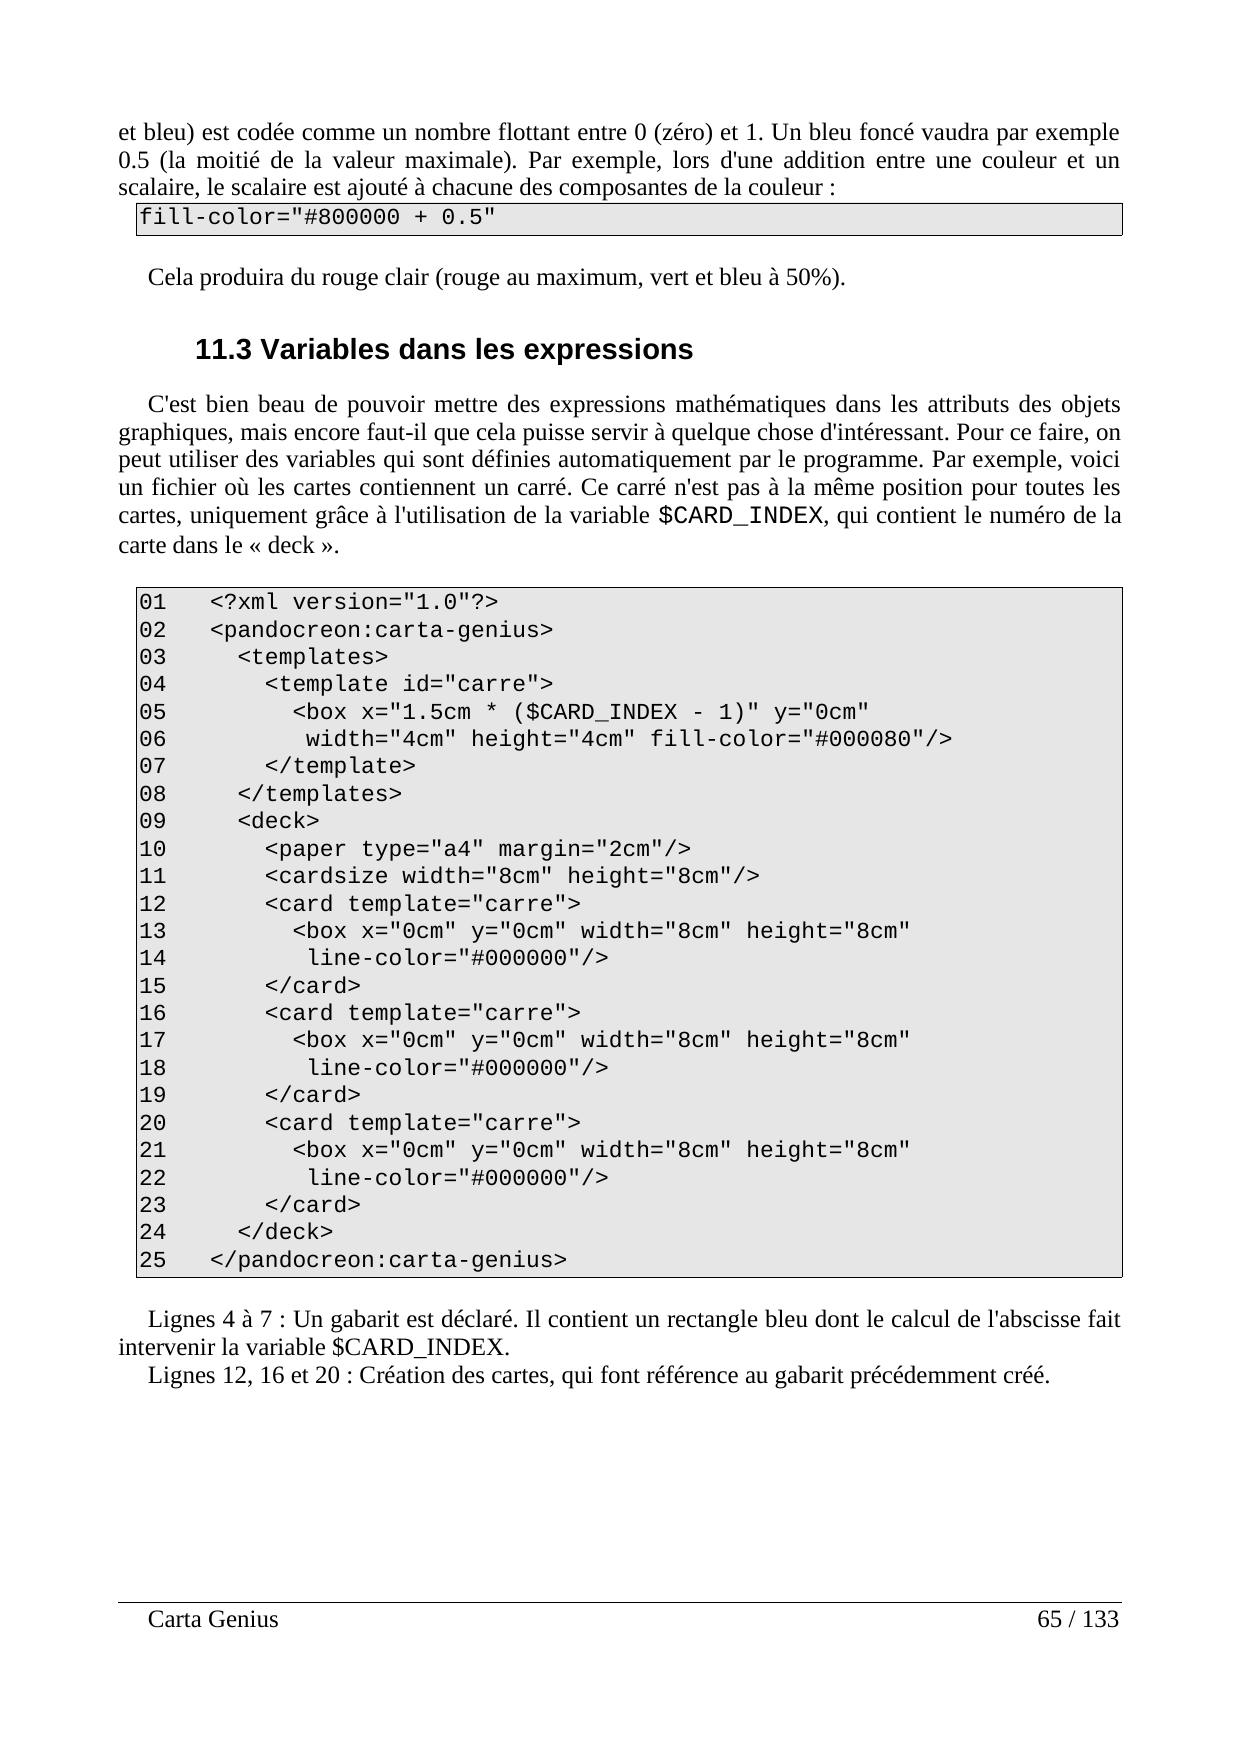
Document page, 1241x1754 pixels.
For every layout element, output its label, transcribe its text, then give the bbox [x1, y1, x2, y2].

text 14 line-color="#000000"/> [137, 943, 1122, 971]
text 09 <deck> [137, 806, 1122, 834]
text 21 <box x="0cm" y="0cm" width="8cm" height="8cm" [137, 1135, 1122, 1163]
text 08 </templates> [137, 779, 1122, 806]
text 04 <template id="carre"> [137, 669, 1122, 697]
text 05 <box x="1.5cm * ($CARD_INDEX - 1)" y="0cm" [137, 697, 1122, 724]
text 06 width="4cm" height="4cm" fill-color="#000080"/> [137, 724, 1122, 752]
text et bleu) est codée comme un nombre flottant entre 0 (zéro) et 1. Un bleu foncé vaudra par exemple 0.5 (la moitié de la valeur maximale). Par exemple, lors d'une addition entre une couleur et un scalaire, le scalaire est ajouté à chacune des composantes de la couleur : [118, 118, 1122, 201]
text 02 <pandocreon:carta-genius> [137, 615, 1122, 642]
text 20 <card template="carre"> [137, 1108, 1122, 1135]
text 11 <cardsize width="8cm" height="8cm"/> [137, 861, 1122, 889]
text 12 <card template="carre"> [137, 889, 1122, 916]
text 01 <?xml version="1.0"?> [137, 588, 1122, 615]
text 13 <box x="0cm" y="0cm" width="8cm" height="8cm" [137, 916, 1122, 943]
text 16 <card template="carre"> [137, 998, 1122, 1026]
subtitle Variables dans les expressions [195, 333, 1122, 366]
text 19 </card> [137, 1080, 1122, 1108]
text 15 </card> [137, 971, 1122, 998]
text Lignes 12, 16 et 20 : Création des cartes, qui font référence au gabarit précédemment créé. [118, 1361, 1122, 1388]
text Lignes 4 à 7 : Un gabarit est déclaré. Il contient un rectangle bleu dont le calcul de l'abscisse fait intervenir la variable $CARD_INDEX. [118, 1305, 1122, 1361]
text 10 <paper type="a4" margin="2cm"/> [137, 834, 1122, 861]
text 17 <box x="0cm" y="0cm" width="8cm" height="8cm" [137, 1026, 1122, 1053]
text 22 line-color="#000000"/> [137, 1163, 1122, 1190]
text Cela produira du rouge clair (rouge au maximum, vert et bleu à 50%). [118, 263, 1122, 291]
text 25 </pandocreon:carta-genius> [137, 1245, 1122, 1277]
text 23 </card> [137, 1190, 1122, 1217]
text 18 line-color="#000000"/> [137, 1053, 1122, 1080]
text 24 </deck> [137, 1217, 1122, 1245]
text 07 </template> [137, 752, 1122, 779]
text fill-color="#800000 + 0.5" [137, 204, 1122, 235]
text 03 <templates> [137, 642, 1122, 669]
text C'est bien beau de pouvoir mettre des expressions mathématiques dans les attributs des objets graphiques, mais encore faut-il que cela puisse servir à quelque chose d'intéressant. Pour ce faire, on peut utiliser des variables qui sont définies automatiquement par le programme. Par exemple, voici un fichier où les cartes contiennent un carré. Ce carré n'est pas à la même position pour toutes les cartes, uniquement grâce à l'utilisation de la variable $CARD_INDEX, qui contient le numéro de la carte dans le « deck ». [118, 390, 1122, 558]
